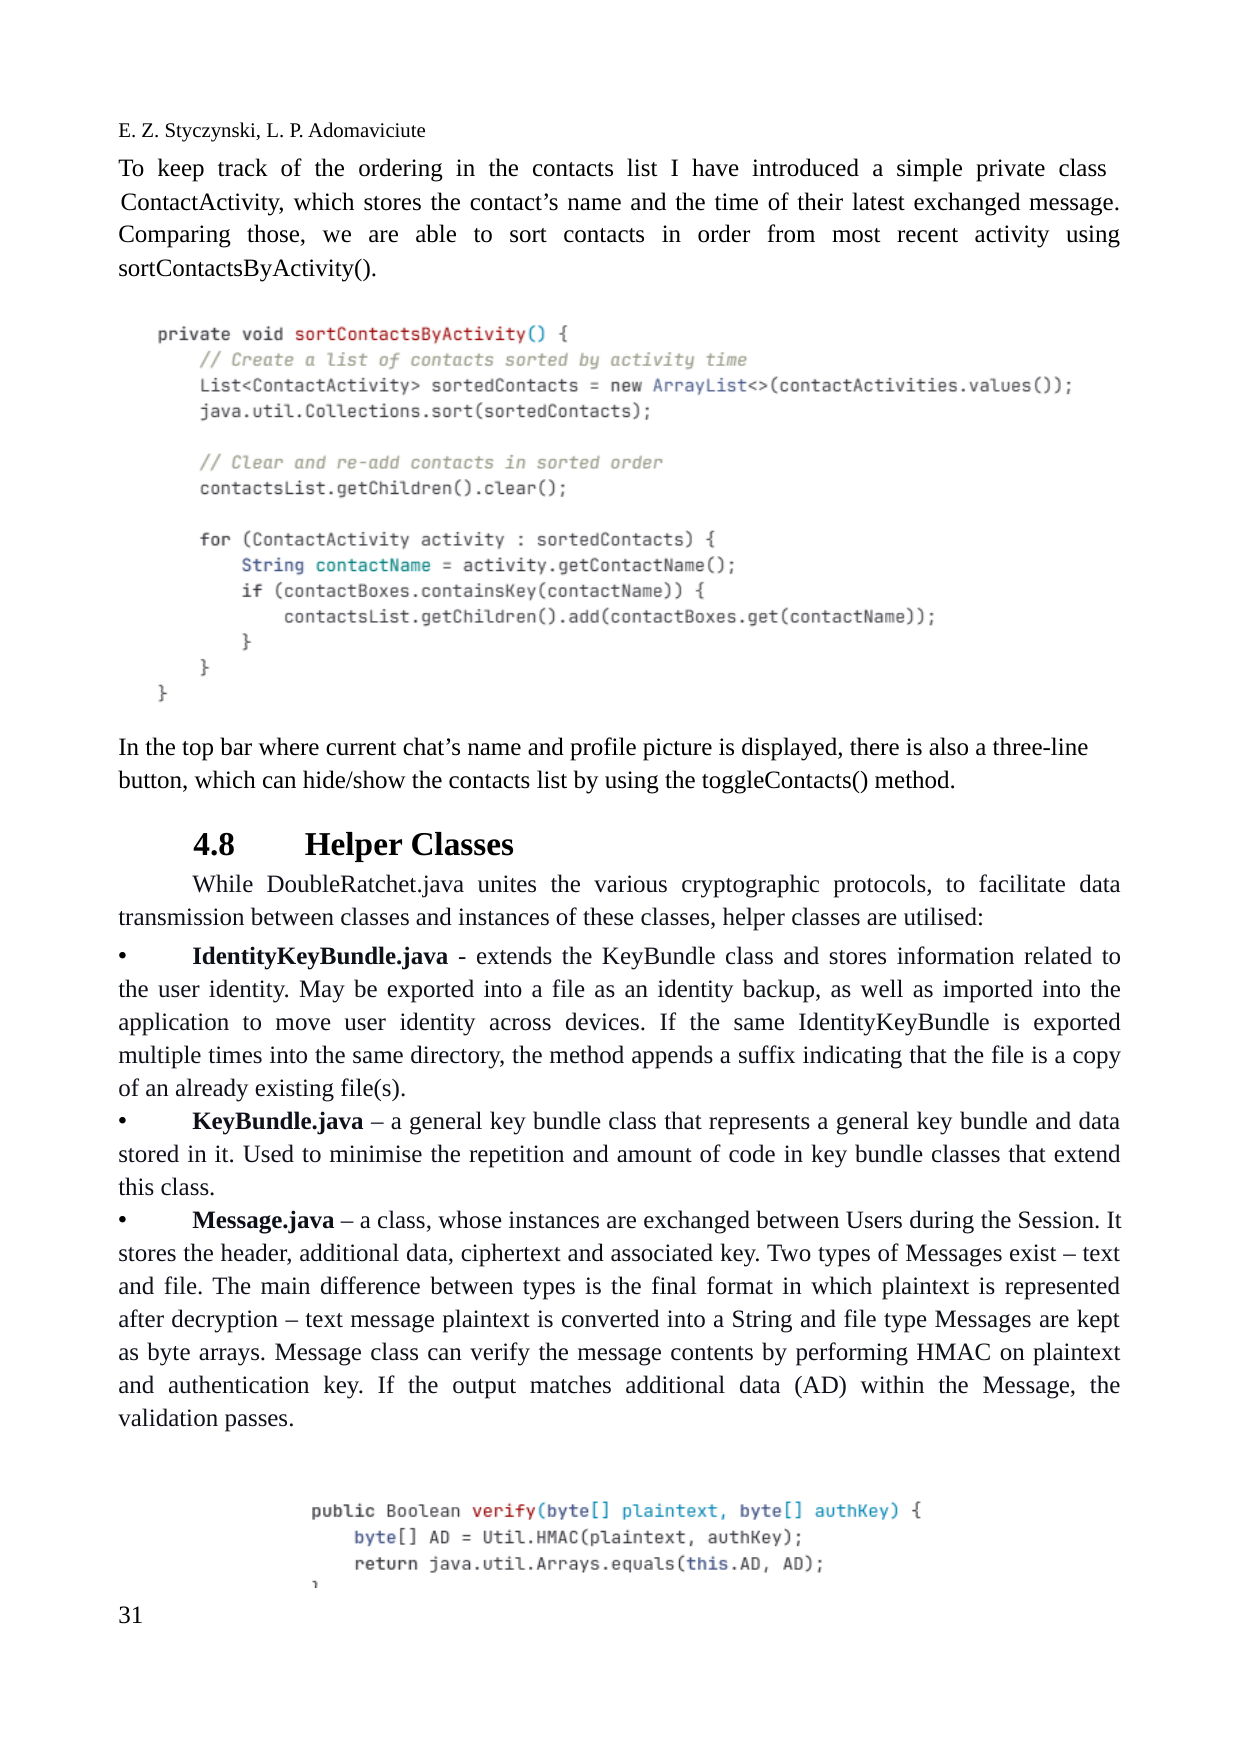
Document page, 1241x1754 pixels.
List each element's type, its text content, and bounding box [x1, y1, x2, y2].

text To keep track of the ordering in the contacts list I have introduced a simple private class ContactActivity, which stores the contact’s name and the time of their latest exchanged message. Comparing those, we are able to sort contacts in order from most recent activity using sortContactsByActivity(). [118, 153, 1122, 281]
text In the top bar where current chat’s name and profile picture is displayed, there is also a three-line button, which can hide/show the contacts list by using the toggleContacts() method. [118, 732, 1122, 794]
subtitle Helper Classes [193, 825, 1122, 863]
list KeyBundle.java – a general key bundle class that represents a general key bundle and data stored in it. Used to minimise the repetition and amount of code in key bundle classes that extend this class. [118, 1106, 1122, 1201]
list IdentityKeyBundle.java - extends the KeyBundle class and stores information related to the user identity. May be exported into a file as an identity backup, as well as imported into the application to move user identity across devices. If the same IdentityKeyBundle is exported multiple times into the same directory, the method appends a suffix indicating that the file is a copy of an already existing file(s). [118, 941, 1122, 1102]
list Message.java – a class, whose instances are exchanged between Users during the Session. It stores the header, additional data, ciphertext and associated key. Two types of Messages exist – text and file. The main difference between types is the final format in which plaintext is represented after decryption – text message plaintext is converted into a String and file type Messages are kept as byte arrays. Message class can verify the message contents by performing HMAC on plaintext and authentication key. If the output matches additional data (AD) within the Message, the validation passes. [118, 1205, 1122, 1432]
text While DoubleRatchet.java unites the various cryptographic protocols, to facilitate data transmission between classes and instances of these classes, helper classes are utilised: [118, 869, 1122, 931]
